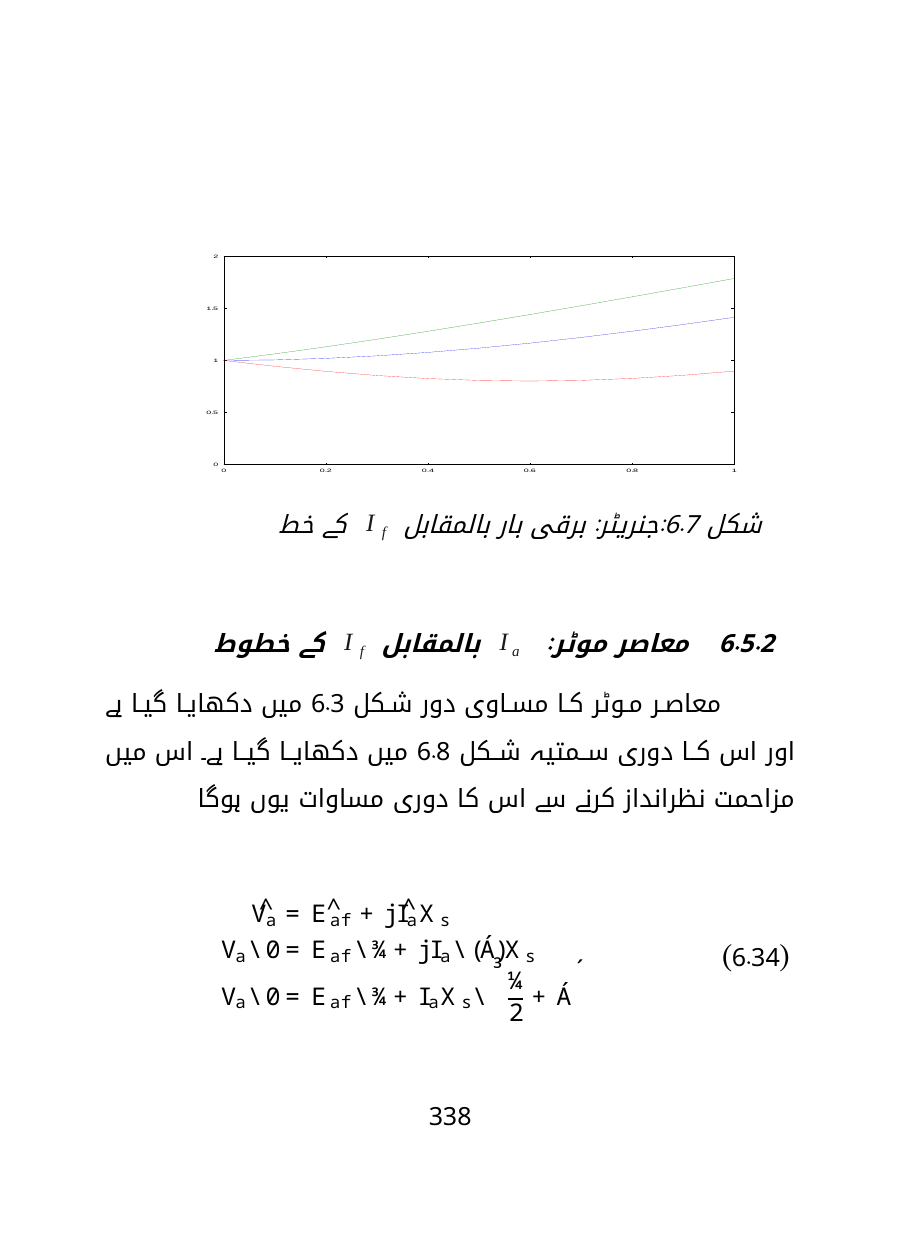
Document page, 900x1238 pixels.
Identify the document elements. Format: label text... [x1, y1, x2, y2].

text شکل 6.7:جنریٹر: برقی بار بالمقابلکے خط [137, 181, 761, 549]
subtitle معاصر موٹر: بالمقابلکے خطوط [105, 621, 718, 668]
text معاصر موٹر کا مساوی دور شکل 6.3 میں دکھایا گیا ہے اور اس کا دوری سمتیہ شکل 6.8 میں دکھایا گیا ہے۔ اس میں مزاحمت نظرانداز کرنے سے اس کا دوری مساوات یوں ہوگا [105, 681, 795, 823]
table_header [105, 882, 708, 1047]
table_header (6.34) [708, 882, 795, 1047]
